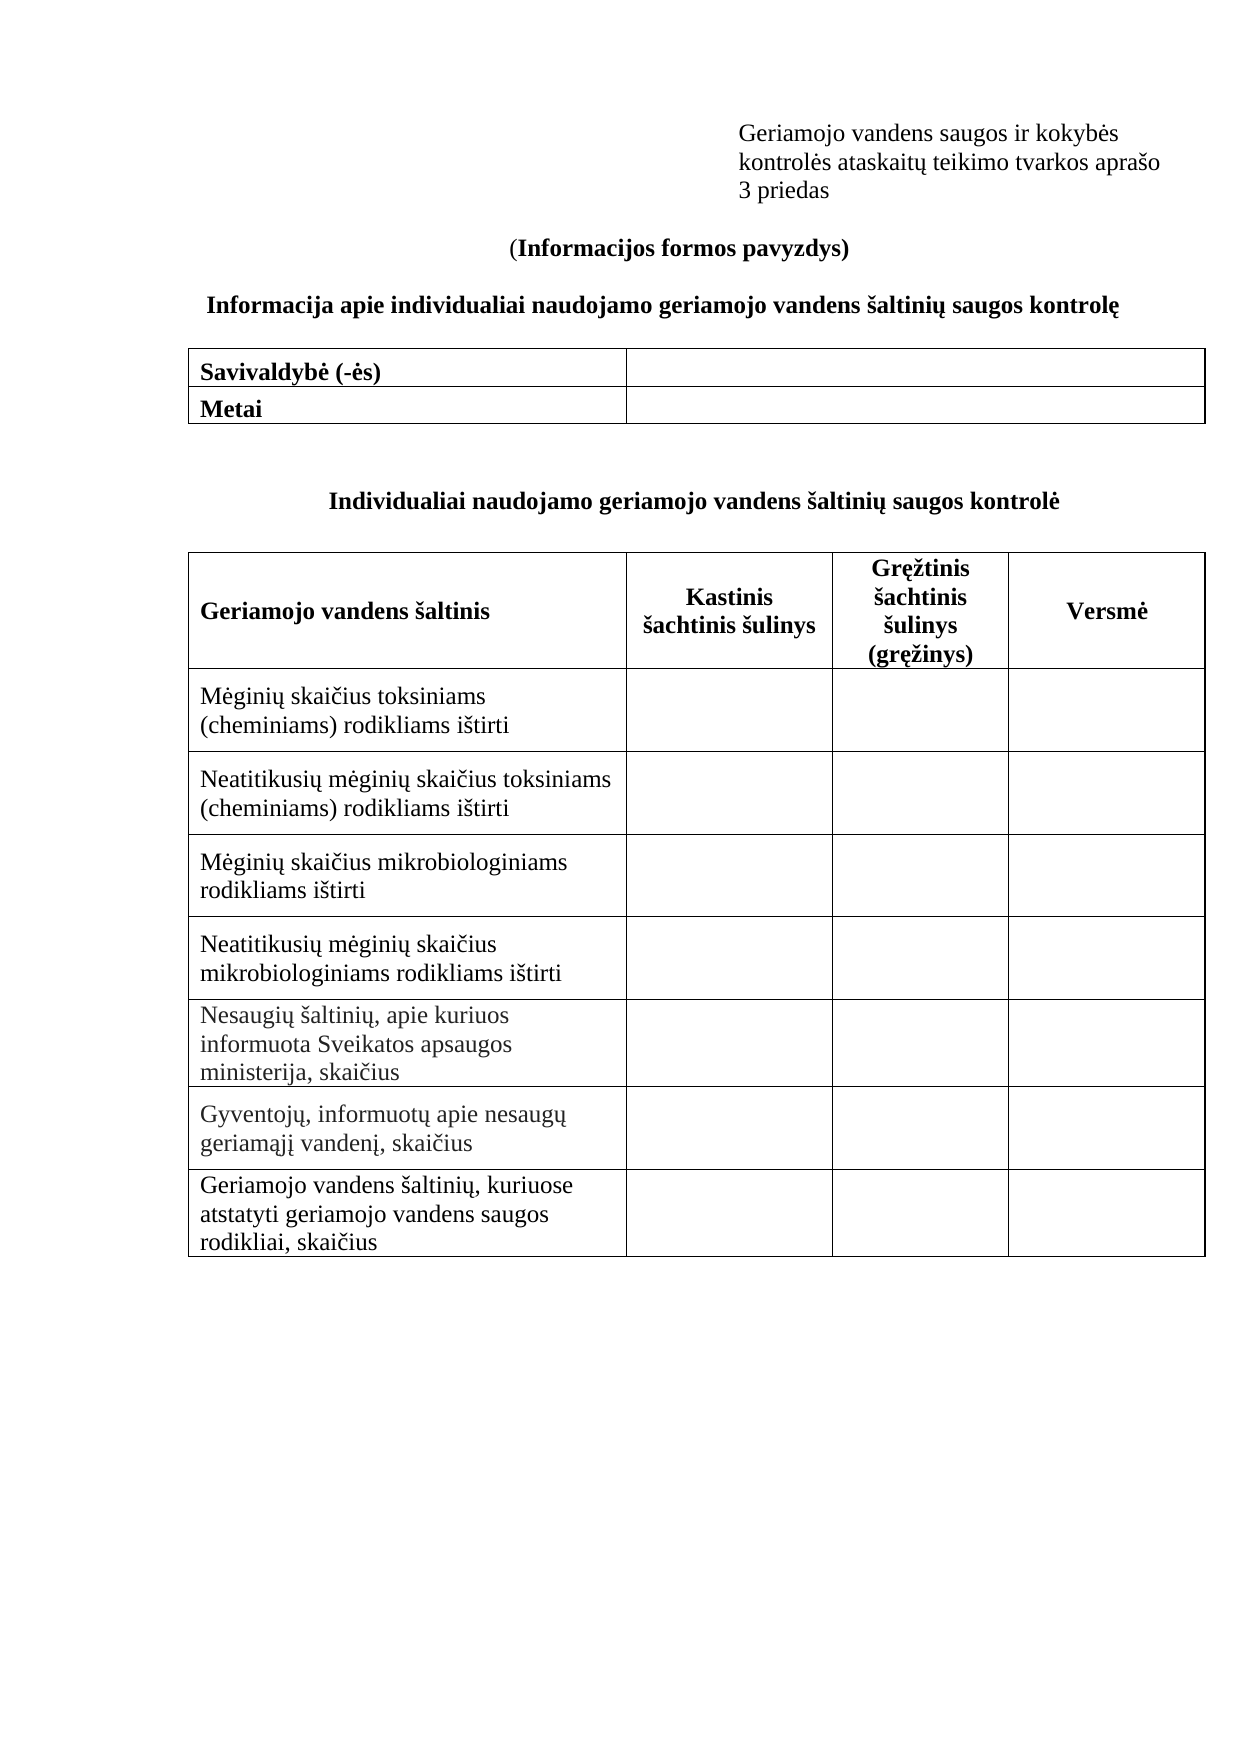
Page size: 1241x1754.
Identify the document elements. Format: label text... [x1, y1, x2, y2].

table_cell Mėginių skaičius toksiniams (cheminiams) rodikliams ištirti [189, 669, 626, 751]
table_cell Gyventojų, informuotų apie nesaugų geriamąjį vandenį, skaičius [189, 1087, 626, 1169]
table_cell [627, 1087, 832, 1169]
table_cell [1009, 1170, 1204, 1256]
table_cell [1206, 999, 1232, 1086]
table_cell Individualiai naudojamo geriamojo vandens šaltinių saugos kontrolė [189, 482, 1200, 514]
table_cell [627, 917, 832, 999]
table_cell Gręžtinis šachtinis šulinys (gręžinys) [833, 553, 1008, 668]
table_cell Nesaugių šaltinių, apie kuriuos informuota Sveikatos apsaugos ministerija, skaičius [189, 1000, 626, 1086]
table_cell Savivaldybė (-ės) [189, 349, 626, 386]
table_cell [1205, 515, 1232, 552]
table_cell [833, 835, 1008, 916]
table_cell [1009, 752, 1204, 833]
table_cell [627, 752, 832, 833]
table_cell [1009, 835, 1204, 916]
table_cell [1206, 916, 1232, 999]
table_cell [627, 835, 832, 916]
table_cell [833, 669, 1008, 751]
table_header [1200, 291, 1205, 348]
table_cell Geriamojo vandens šaltinis [189, 553, 626, 668]
table_cell Versmė [1009, 553, 1204, 668]
table_cell [1206, 751, 1232, 833]
table_cell [833, 1087, 1008, 1169]
table_cell [833, 752, 1008, 833]
table_cell Geriamojo vandens šaltinių, kuriuose atstatyti geriamojo vandens saugos rodikliai, skaičius [189, 1170, 626, 1256]
table_cell Mėginių skaičius mikrobiologiniams rodikliams ištirti [189, 835, 626, 916]
text kontrolės ataskaitų teikimo tvarkos aprašo [738, 147, 1181, 176]
text 3 priedas [738, 176, 1181, 204]
table_cell [1206, 1086, 1232, 1169]
table_cell [627, 387, 1204, 423]
table_cell [1206, 348, 1232, 386]
text (Informacijos formos pavyzdys) [177, 233, 1181, 262]
table_cell [832, 515, 1116, 552]
table_header Informacija apie individualiai naudojamo geriamojo vandens šaltinių saugos kontrolę [189, 291, 1200, 348]
table_cell [1009, 1000, 1204, 1086]
table_cell [627, 349, 1204, 386]
table_cell [627, 1170, 832, 1256]
table_cell [833, 1170, 1008, 1256]
table_cell [1206, 1169, 1232, 1256]
table_cell [1206, 552, 1232, 668]
table_cell [627, 1000, 832, 1086]
table_cell [627, 669, 832, 751]
table_cell Neatitikusių mėginių skaičius toksiniams (cheminiams) rodikliams ištirti [189, 752, 626, 833]
table_cell Neatitikusių mėginių skaičius mikrobiologiniams rodikliams ištirti [189, 917, 626, 999]
table_cell [1009, 917, 1204, 999]
table_cell [1206, 386, 1232, 423]
table_cell [1205, 423, 1232, 482]
table_cell [1206, 668, 1232, 751]
table_cell [189, 515, 832, 552]
table_cell Metai [189, 387, 626, 423]
table_cell [1116, 424, 1205, 482]
table_cell [833, 1000, 1008, 1086]
table_cell [832, 424, 1116, 482]
table_cell [189, 424, 832, 482]
table_cell [1009, 669, 1204, 751]
table_cell [833, 917, 1008, 999]
table_cell [1205, 482, 1232, 514]
table_cell Kastinis šachtinis šulinys [627, 553, 832, 668]
table_cell [1009, 1087, 1204, 1169]
table_cell [1200, 482, 1205, 514]
table_cell [1206, 834, 1232, 916]
text Geriamojo vandens saugos ir kokybės [738, 118, 1181, 147]
table_header [1205, 291, 1232, 348]
table_cell [1116, 515, 1205, 552]
